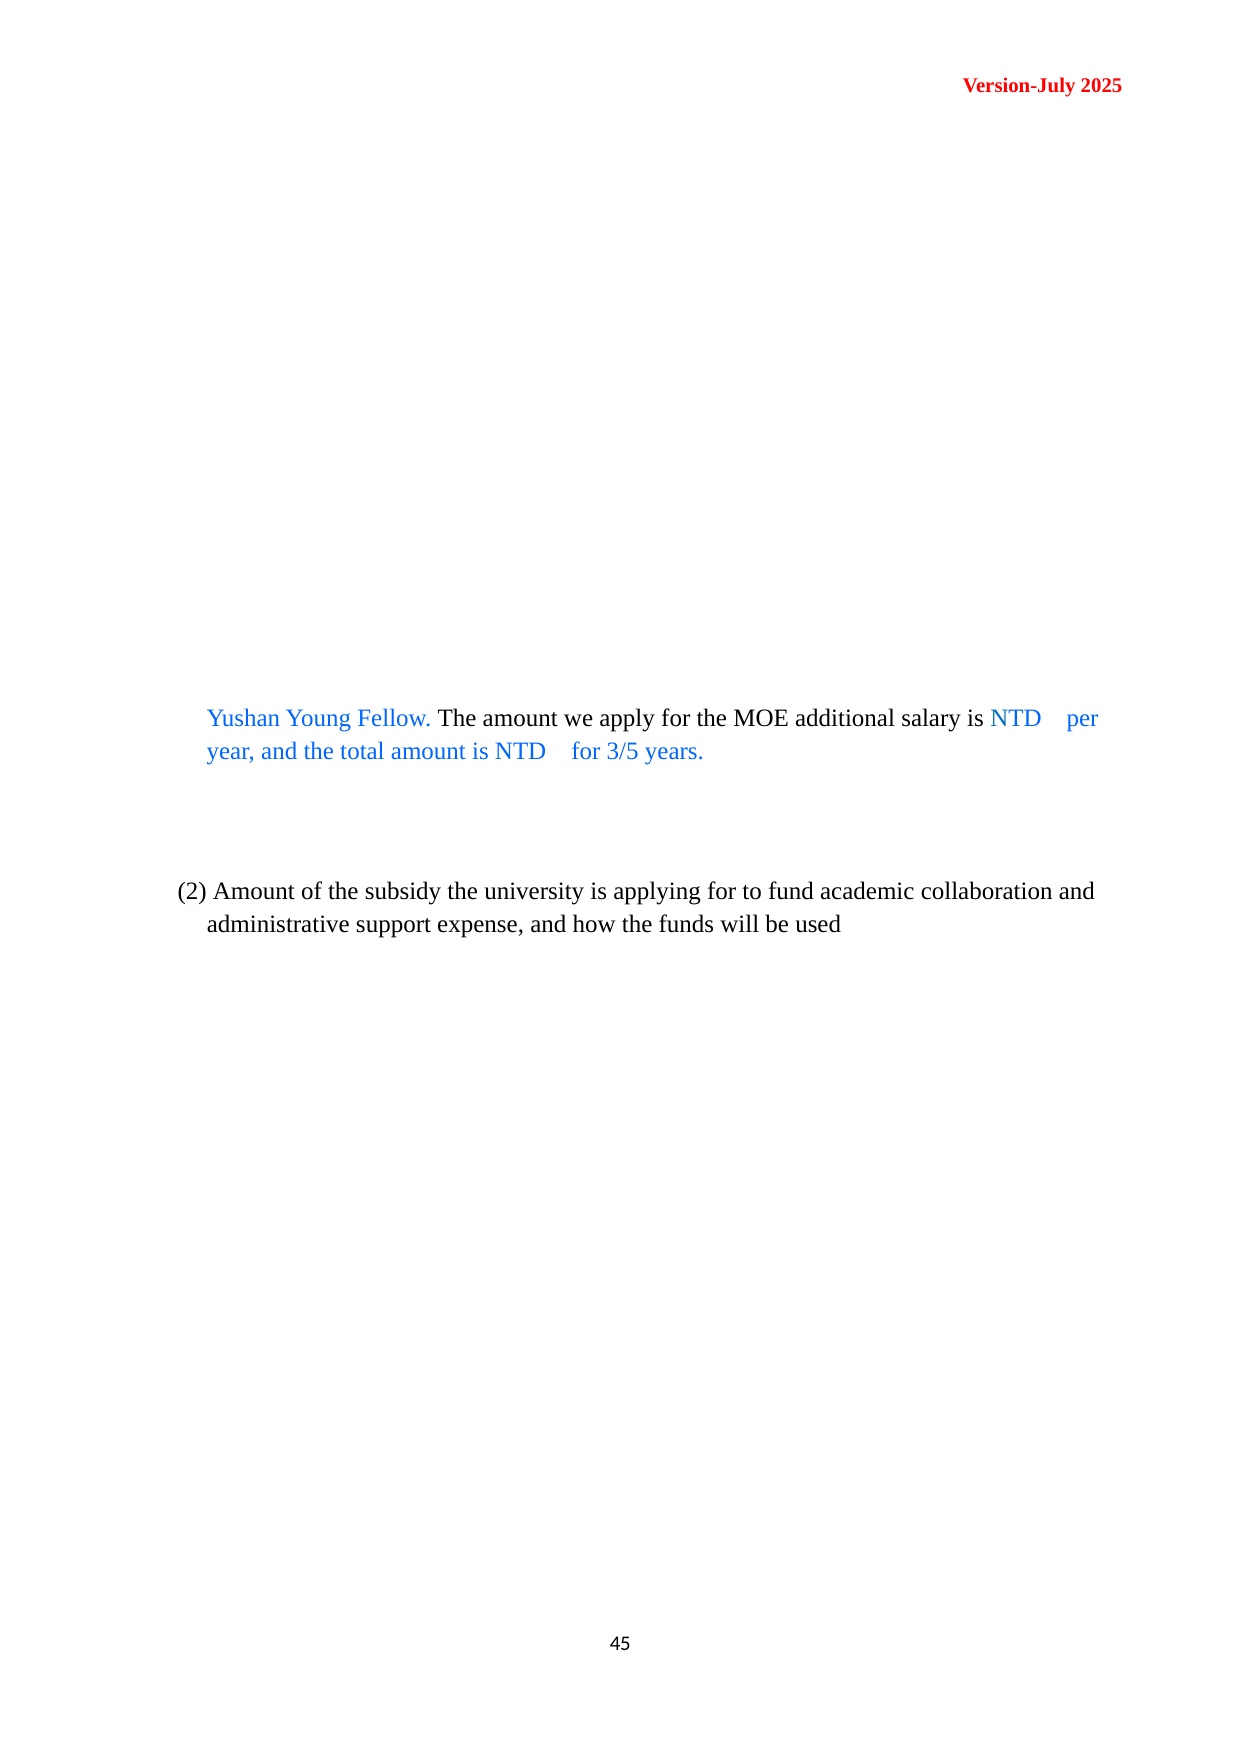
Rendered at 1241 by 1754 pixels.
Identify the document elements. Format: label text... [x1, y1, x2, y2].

text (2) Amount of the subsidy the university is applying for to fund academic collaboration and administrative support expense, and how the funds will be used [177, 876, 1122, 938]
text Yushan Young Fellow. The amount we apply for the MOE additional salary is NTD per year, and the total amount is NTD for 3/5 years. [206, 703, 1122, 764]
